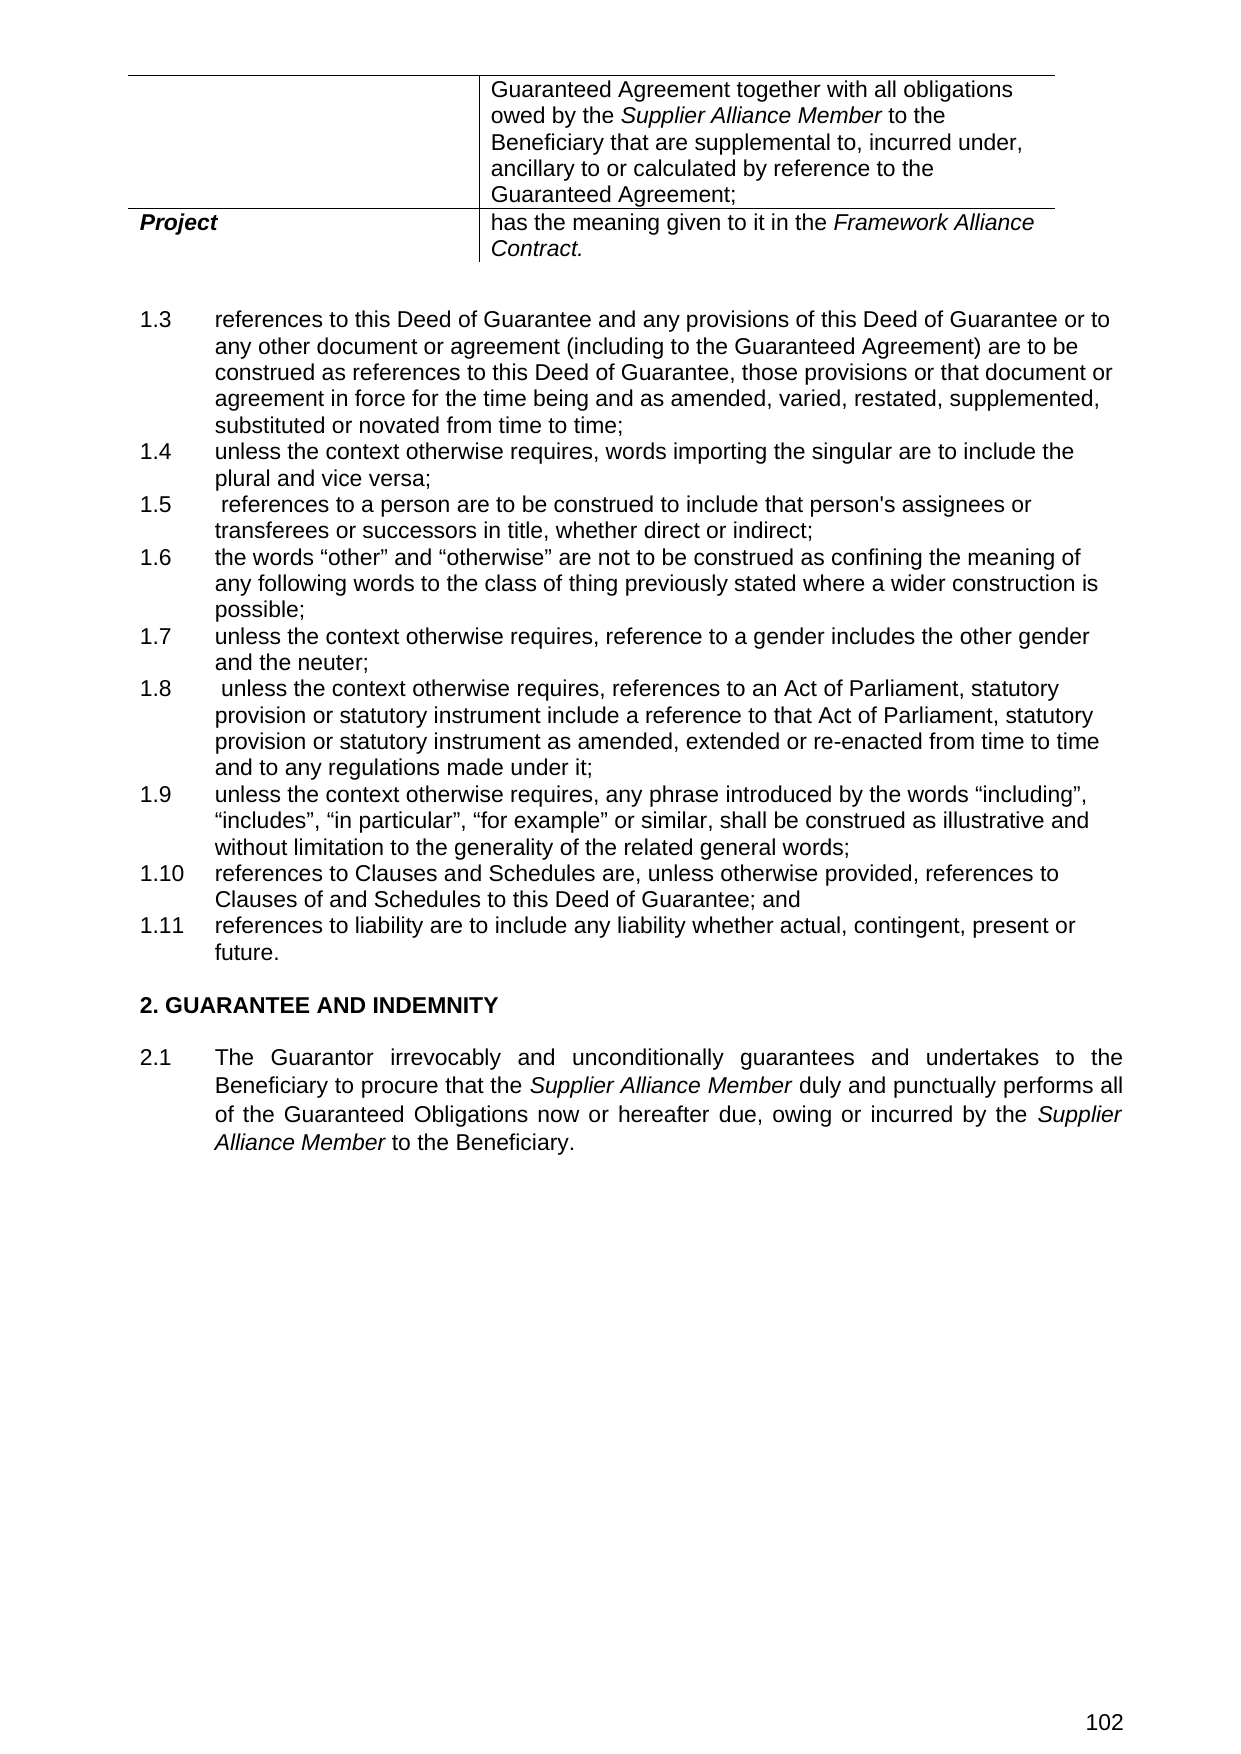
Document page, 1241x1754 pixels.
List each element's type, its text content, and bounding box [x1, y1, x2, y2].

text 1.4 unless the context otherwise requires, words importing the singular are to include the plural and vice versa; [139, 438, 1123, 491]
table_cell Guaranteed Agreement together with all obligations owed by the Supplier Alliance Member to the Beneficiary that are supplemental to, incurred under, ancillary to or calculated by reference to the Guaranteed Agreement; [480, 76, 1055, 208]
table_cell [128, 76, 479, 208]
text 1.6 the words “other” and “otherwise” are not to be construed as confining the meaning of any following words to the class of thing previously stated where a wider construction is possible; [139, 543, 1123, 623]
text 2.1 The Guarantor irrevocably and unconditionally guarantees and undertakes to the Beneficiary to procure that the Supplier Alliance Member duly and punctually performs all of the Guaranteed Obligations now or hereafter due, owing or incurred by the Supplier Alliance Member to the Beneficiary. [139, 1044, 1123, 1155]
table_cell Project [128, 209, 479, 262]
text 1.8 unless the context otherwise requires, references to an Act of Parliament, statutory provision or statutory instrument include a reference to that Act of Parliament, statutory provision or statutory instrument as amended, extended or re-enacted from time to time and to any regulations made under it; [139, 675, 1123, 781]
text 1.7 unless the context otherwise requires, reference to a gender includes the other gender and the neuter; [139, 623, 1123, 675]
text 1.3 references to this Deed of Guarantee and any provisions of this Deed of Guarantee or to any other document or agreement (including to the Guaranteed Agreement) are to be construed as references to this Deed of Guarantee, those provisions or that document or agreement in force for the time being and as amended, varied, restated, supplemented, substituted or novated from time to time; [139, 306, 1123, 438]
text 1.5 references to a person are to be construed to include that person's assignees or transferees or successors in title, whether direct or indirect; [139, 491, 1123, 543]
text 1.11 references to liability are to include any liability whether actual, contingent, present or future. [139, 912, 1123, 965]
table_cell has the meaning given to it in the Framework Alliance Contract. [480, 209, 1055, 262]
text 1.10 references to Clauses and Schedules are, unless otherwise provided, references to Clauses of and Schedules to this Deed of Guarantee; and [139, 860, 1123, 912]
text 2. GUARANTEE AND INDEMNITY [139, 992, 1123, 1018]
text 1.9 unless the context otherwise requires, any phrase introduced by the words “including”, “includes”, “in particular”, “for example” or similar, shall be construed as illustrative and without limitation to the generality of the related general words; [139, 781, 1123, 860]
